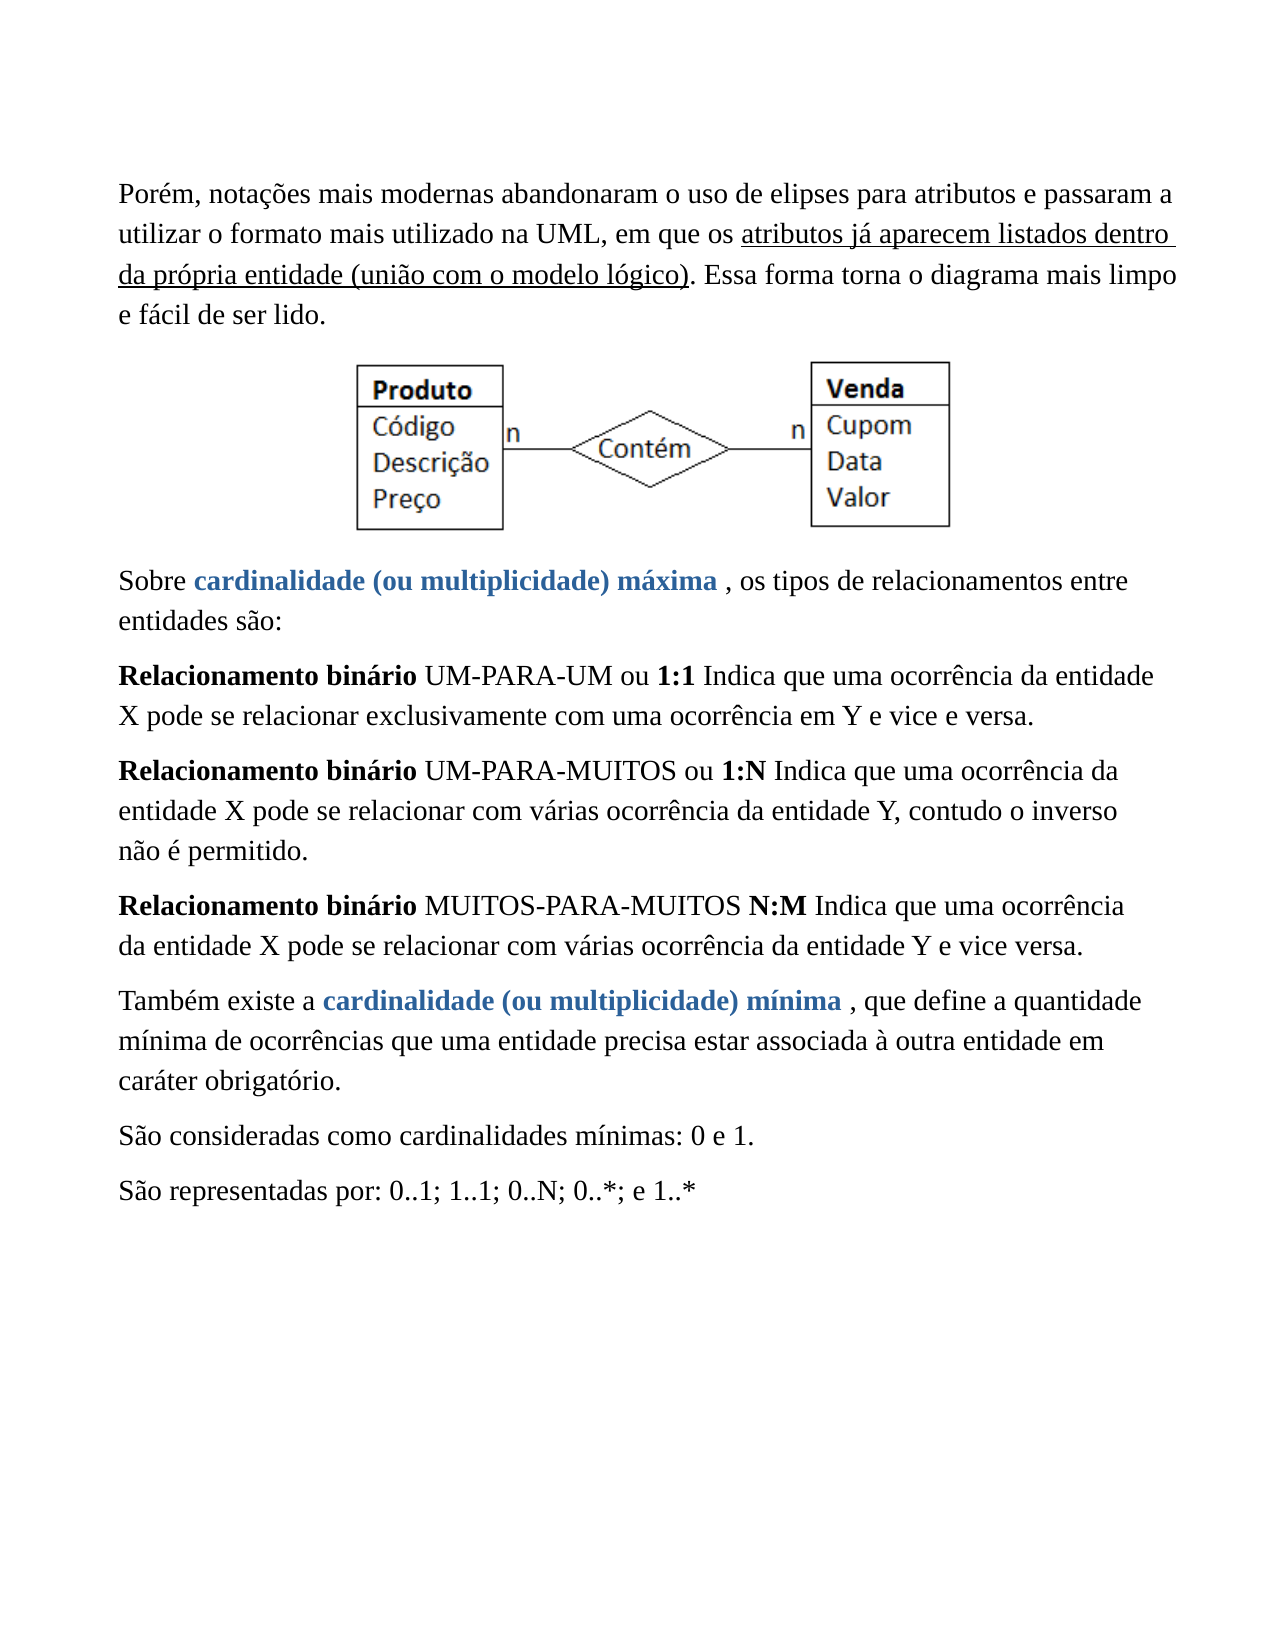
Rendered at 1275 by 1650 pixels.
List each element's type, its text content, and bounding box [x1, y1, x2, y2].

text Relacionamento binário MUITOS-PARA-MUITOS N:M Indica que uma ocorrência da entidade X pode se relacionar com várias ocorrência da entidade Y e vice versa. [118, 888, 1157, 962]
text Sobre cardinalidade (ou multiplicidade) máxima , os tipos de relacionamentos entre entidades são: [118, 563, 1157, 636]
picture [338, 351, 966, 543]
text Relacionamento binário UM-PARA-MUITOS ou 1:N Indica que uma ocorrência da entidade X pode se relacionar com várias ocorrência da entidade Y, contudo o inverso não é permitido. [118, 753, 1157, 867]
text São representadas por: 0..1; 1..1; 0..N; 0..*; e 1..* [118, 1173, 1157, 1206]
text Relacionamento binário UM-PARA-UM ou 1:1 Indica que uma ocorrência da entidade X pode se relacionar exclusivamente com uma ocorrência em Y e vice e versa. [118, 658, 1157, 731]
text Porém, notações mais modernas abandonaram o uso de elipses para atributos e passaram a utilizar o formato mais utilizado na UML, em que os atributos já aparecem listados dentro da própria entidade (união com o modelo lógico). Essa forma torna o diagrama mais limpo e fácil de ser lido. [118, 176, 1186, 331]
text Também existe a cardinalidade (ou multiplicidade) mínima , que define a quantidade mínima de ocorrências que uma entidade precisa estar associada à outra entidade em caráter obrigatório. [118, 983, 1157, 1097]
text São consideradas como cardinalidades mínimas: 0 e 1. [118, 1118, 1157, 1152]
